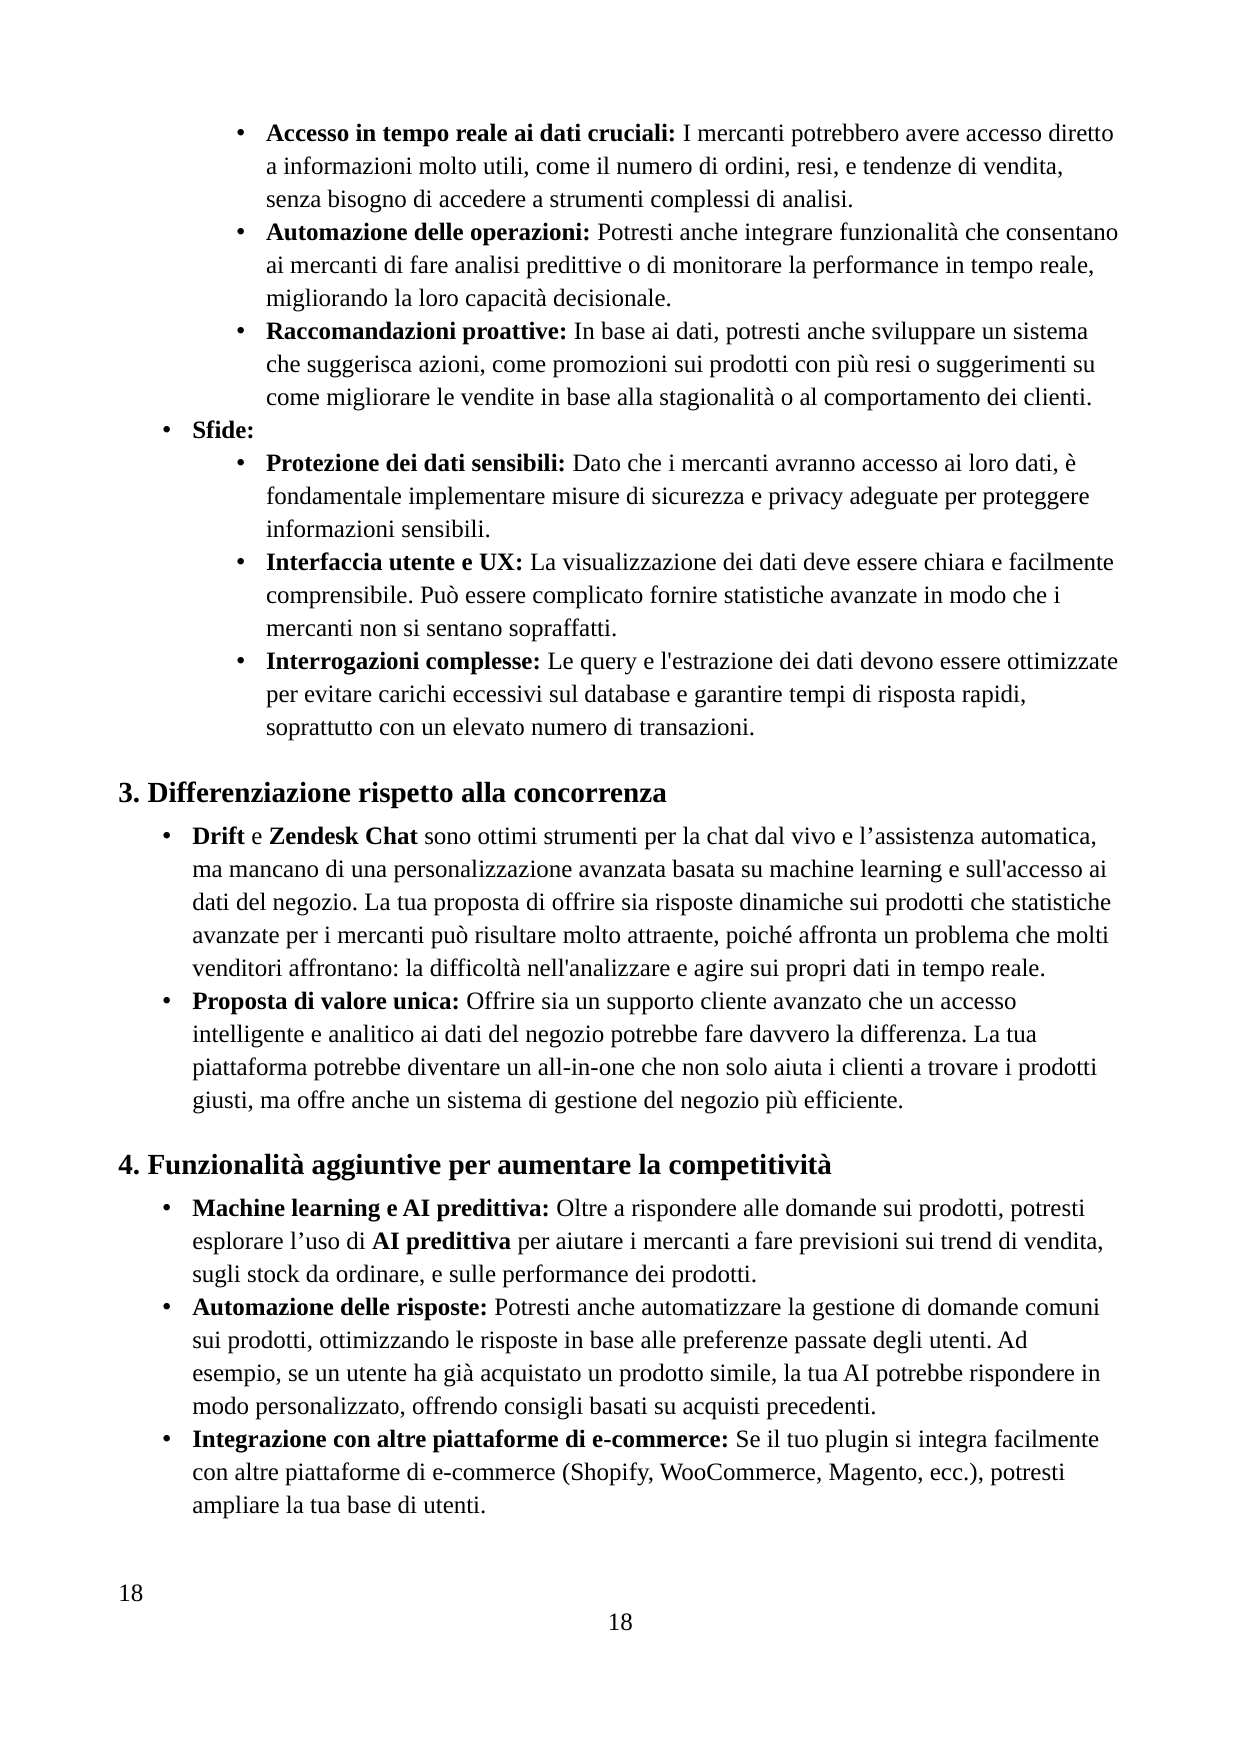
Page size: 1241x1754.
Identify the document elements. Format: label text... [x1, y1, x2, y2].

list Integrazione con altre piattaforme di e-commerce: Se il tuo plugin si integra facilmente con altre piattaforme di e-commerce (Shopify, WooCommerce, Magento, ecc.), potresti ampliare la tua base di utenti. [162, 1424, 1122, 1519]
list Proposta di valore unica: Offrire sia un supporto cliente avanzato che un accesso intelligente e analitico ai dati del negozio potrebbe fare davvero la differenza. La tua piattaforma potrebbe diventare un all-in-one che non solo aiuta i clienti a trovare i prodotti giusti, ma offre anche un sistema di gestione del negozio più efficiente. [162, 986, 1122, 1114]
list Automazione delle risposte: Potresti anche automatizzare la gestione di domande comuni sui prodotti, ottimizzando le risposte in base alle preferenze passate degli utenti. Ad esempio, se un utente ha già acquistato un prodotto simile, la tua AI potrebbe rispondere in modo personalizzato, offrendo consigli basati su acquisti precedenti. [162, 1292, 1122, 1420]
list Sfide: [162, 415, 1122, 444]
list Interfaccia utente e UX: La visualizzazione dei dati deve essere chiara e facilmente comprensibile. Può essere complicato fornire statistiche avanzate in modo che i mercanti non si sentano sopraffatti. [236, 547, 1122, 642]
list Raccomandazioni proattive: In base ai dati, potresti anche sviluppare un sistema che suggerisca azioni, come promozioni sui prodotti con più resi o suggerimenti su come migliorare le vendite in base alla stagionalità o al comportamento dei clienti. [236, 316, 1122, 411]
list Accesso in tempo reale ai dati cruciali: I mercanti potrebbero avere accesso diretto a informazioni molto utili, come il numero di ordini, resi, e tendenze di vendita, senza bisogno di accedere a strumenti complessi di analisi. [236, 118, 1122, 213]
list Drift e Zendesk Chat sono ottimi strumenti per la chat dal vivo e l’assistenza automatica, ma mancano di una personalizzazione avanzata basata su machine learning e sull'accesso ai dati del negozio. La tua proposta di offrire sia risposte dinamiche sui prodotti che statistiche avanzate per i mercanti può risultare molto attraente, poiché affronta un problema che molti venditori affrontano: la difficoltà nell'analizzare e agire sui propri dati in tempo reale. [162, 821, 1122, 982]
list Automazione delle operazioni: Potresti anche integrare funzionalità che consentano ai mercanti di fare analisi predittive o di monitorare la performance in tempo reale, migliorando la loro capacità decisionale. [236, 217, 1122, 312]
list Interrogazioni complesse: Le query e l'estrazione dei dati devono essere ottimizzate per evitare carichi eccessivi sul database e garantire tempi di risposta rapidi, soprattutto con un elevato numero di transazioni. [236, 646, 1122, 741]
list Protezione dei dati sensibili: Dato che i mercanti avranno accesso ai loro dati, è fondamentale implementare misure di sicurezza e privacy adeguate per proteggere informazioni sensibili. [236, 448, 1122, 543]
subtitle 4. Funzionalità aggiuntive per aumentare la competitività [118, 1147, 1122, 1181]
list Machine learning e AI predittiva: Oltre a rispondere alle domande sui prodotti, potresti esplorare l’uso di AI predittiva per aiutare i mercanti a fare previsioni sui trend di vendita, sugli stock da ordinare, e sulle performance dei prodotti. [162, 1193, 1122, 1288]
subtitle 3. Differenziazione rispetto alla concorrenza [118, 775, 1122, 808]
